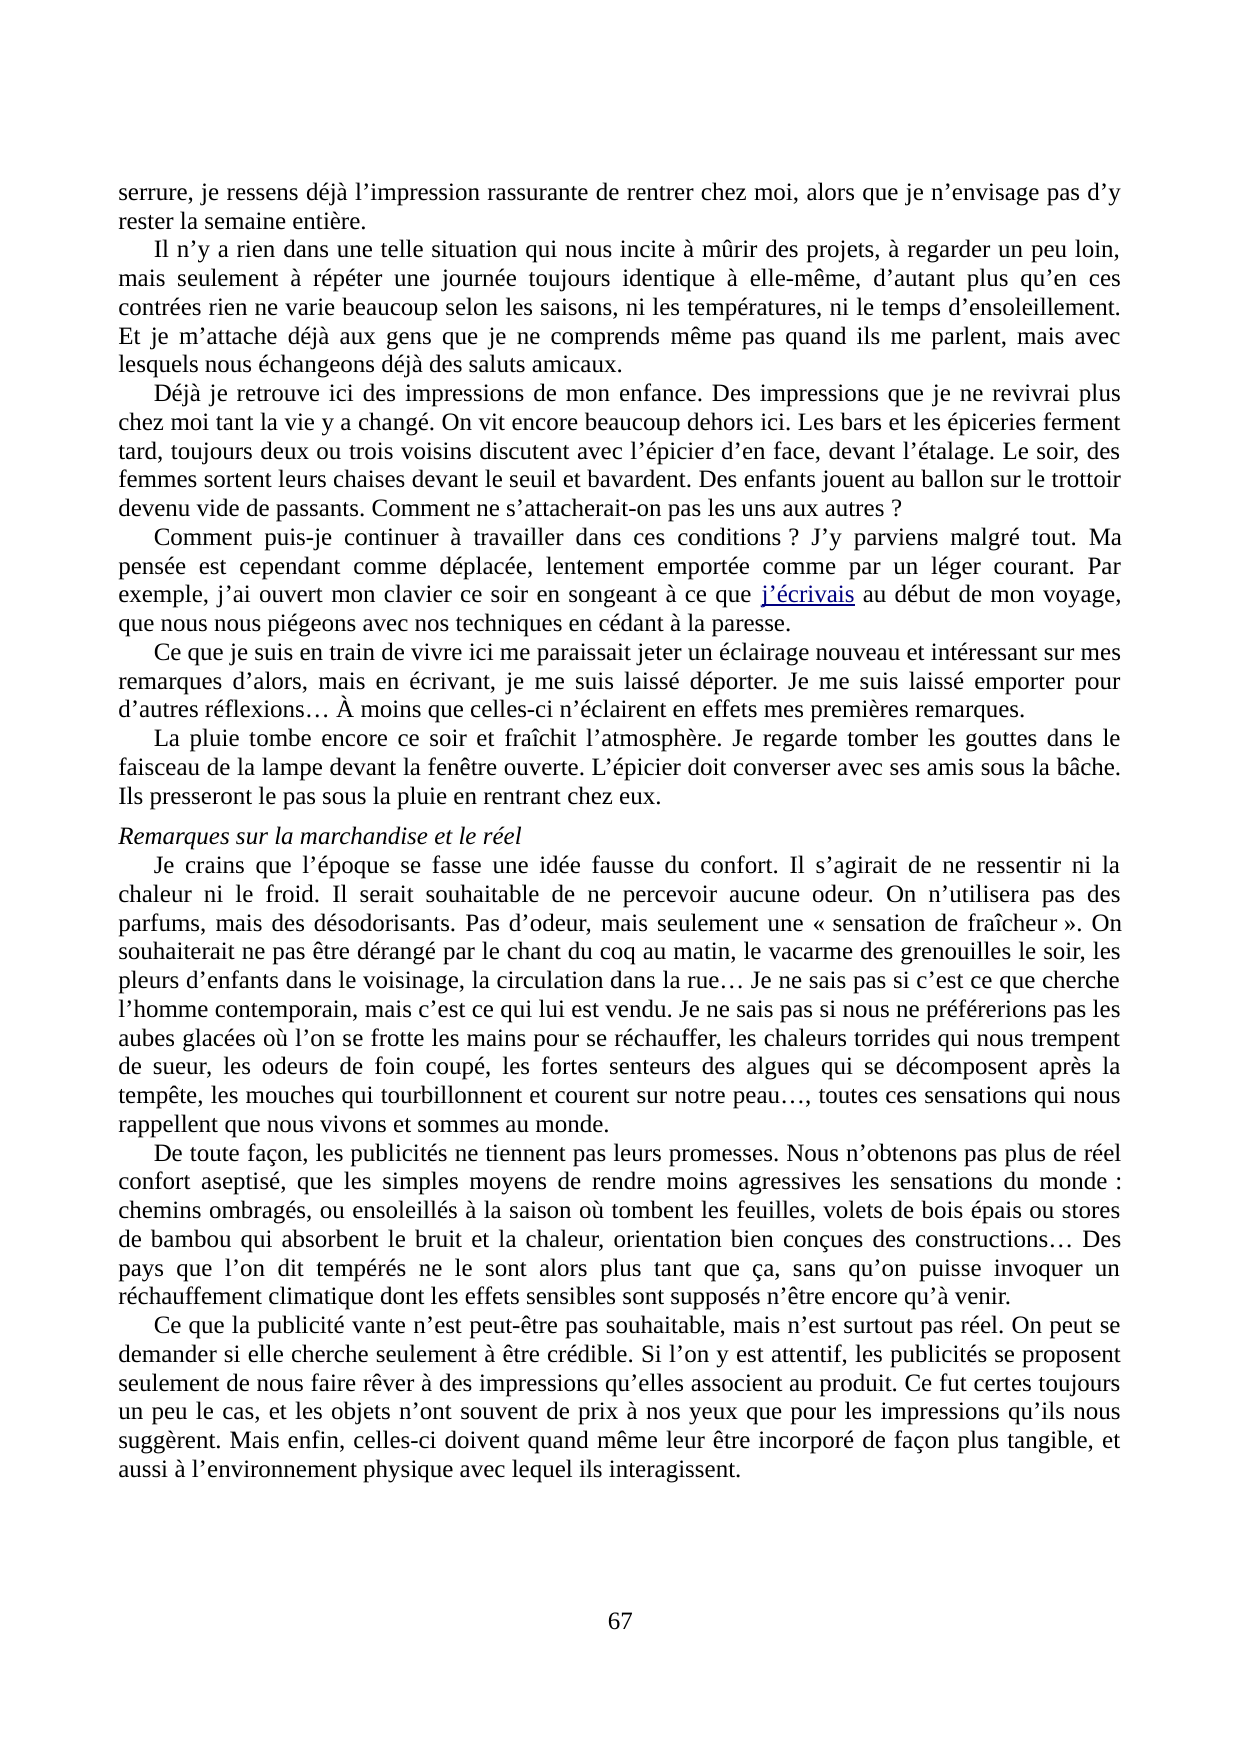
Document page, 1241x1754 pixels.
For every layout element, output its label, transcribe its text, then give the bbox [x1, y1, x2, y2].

text Comment puis-je continuer à travailler dans ces conditions ? J’y parviens malgré tout. Ma pensée est cependant comme déplacée, lentement emportée comme par un léger courant. Par exemple, j’ai ouvert mon clavier ce soir en songeant à ce que j’écrivais au début de mon voyage, que nous nous piégeons avec nos techniques en cédant à la paresse. [118, 522, 1122, 637]
text Déjà je retrouve ici des impressions de mon enfance. Des impressions que je ne revivrai plus chez moi tant la vie y a changé. On vit encore beaucoup dehors ici. Les bars et les épiceries ferment tard, toujours deux ou trois voisins discutent avec l’épicier d’en face, devant l’étalage. Le soir, des femmes sortent leurs chaises devant le seuil et bavardent. Des enfants jouent au ballon sur le trottoir devenu vide de passants. Comment ne s’attacherait-on pas les uns aux autres ? [118, 378, 1122, 522]
subtitle Remarques sur la marchandise et le réel [118, 821, 1122, 850]
text Il n’y a rien dans une telle situation qui nous incite à mûrir des projets, à regarder un peu loin, mais seulement à répéter une journée toujours identique à elle-même, d’autant plus qu’en ces contrées rien ne varie beaucoup selon les saisons, ni les températures, ni le temps d’ensoleillement. Et je m’attache déjà aux gens que je ne comprends même pas quand ils me parlent, mais avec lesquels nous échangeons déjà des saluts amicaux. [118, 234, 1122, 378]
text Je crains que l’époque se fasse une idée fausse du confort. Il s’agirait de ne ressentir ni la chaleur ni le froid. Il serait souhaitable de ne percevoir aucune odeur. On n’utilisera pas des parfums, mais des désodorisants. Pas d’odeur, mais seulement une « sensation de fraîcheur ». On souhaiterait ne pas être dérangé par le chant du coq au matin, le vacarme des grenouilles le soir, les pleurs d’enfants dans le voisinage, la circulation dans la rue… Je ne sais pas si c’est ce que cherche l’homme contemporain, mais c’est ce qui lui est vendu. Je ne sais pas si nous ne préférerions pas les aubes glacées où l’on se frotte les mains pour se réchauffer, les chaleurs torrides qui nous trempent de sueur, les odeurs de foin coupé, les fortes senteurs des algues qui se décomposent après la tempête, les mouches qui tourbillonnent et courent sur notre peau…, toutes ces sensations qui nous rappellent que nous vivons et sommes au monde. [118, 850, 1122, 1138]
text Ce que je suis en train de vivre ici me paraissait jeter un éclairage nouveau et intéressant sur mes remarques d’alors, mais en écrivant, je me suis laissé déporter. Je me suis laissé emporter pour d’autres réflexions… À moins que celles-ci n’éclairent en effets mes premières remarques. [118, 637, 1122, 723]
text Ce que la publicité vante n’est peut-être pas souhaitable, mais n’est surtout pas réel. On peut se demander si elle cherche seulement à être crédible. Si l’on y est attentif, les publicités se proposent seulement de nous faire rêver à des impressions qu’elles associent au produit. Ce fut certes toujours un peu le cas, et les objets n’ont souvent de prix à nos yeux que pour les impressions qu’ils nous suggèrent. Mais enfin, celles-ci doivent quand même leur être incorporé de façon plus tangible, et aussi à l’environnement physique avec lequel ils interagissent. [118, 1310, 1122, 1483]
text De toute façon, les publicités ne tiennent pas leurs promesses. Nous n’obtenons pas plus de réel confort aseptisé, que les simples moyens de rendre moins agressives les sensations du monde : chemins ombragés, ou ensoleillés à la saison où tombent les feuilles, volets de bois épais ou stores de bambou qui absorbent le bruit et la chaleur, orientation bien conçues des constructions… Des pays que l’on dit tempérés ne le sont alors plus tant que ça, sans qu’on puisse invoquer un réchauffement climatique dont les effets sensibles sont supposés n’être encore qu’à venir. [118, 1138, 1122, 1310]
text La pluie tombe encore ce soir et fraîchit l’atmosphère. Je regarde tomber les gouttes dans le faisceau de la lampe devant la fenêtre ouverte. L’épicier doit converser avec ses amis sous la bâche. Ils presseront le pas sous la pluie en rentrant chez eux. [118, 723, 1122, 809]
text serrure, je ressens déjà l’impression rassurante de rentrer chez moi, alors que je n’envisage pas d’y rester la semaine entière. [118, 177, 1122, 234]
